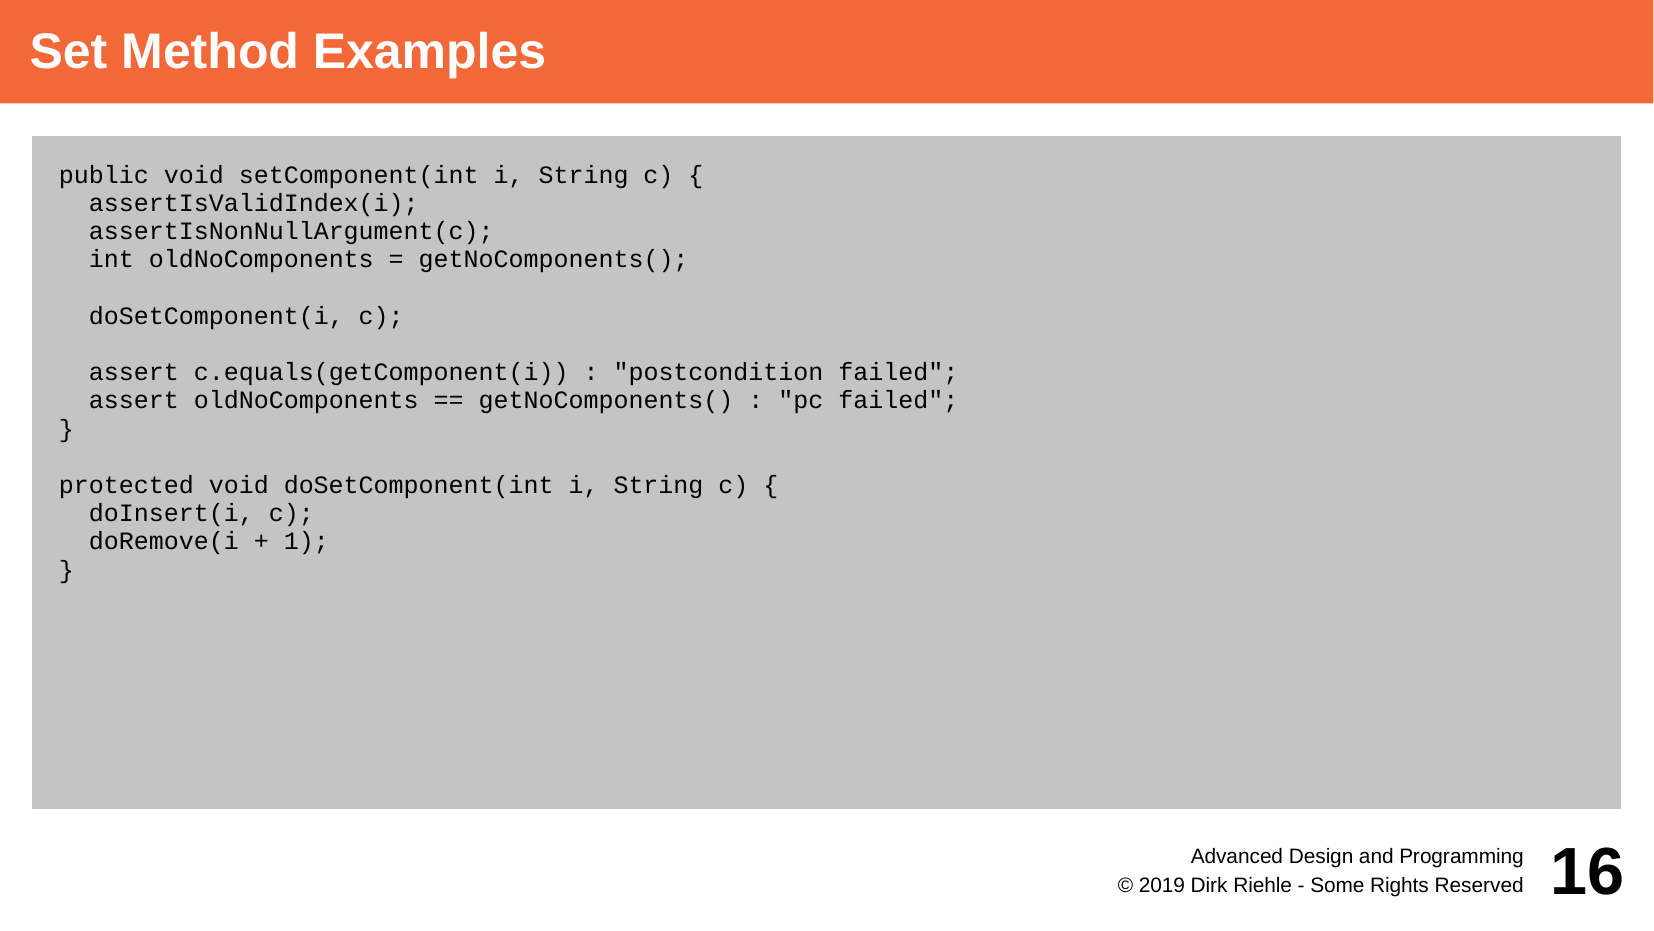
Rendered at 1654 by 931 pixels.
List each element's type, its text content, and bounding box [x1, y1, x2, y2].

list public void setComponent(int i, String c) { assertIsValidIndex(i); assertIsNonNullArgument(c); int oldNoComponents = getNoComponents(); doSetComponent(i, c); assert c.equals(getComponent(i)) : "postcondition failed"; assert oldNoComponents == getNoComponents() : "pc failed"; } protected void doSetComponent(int i, String c) { doInsert(i, c); doRemove(i + 1); } [29, 132, 1625, 813]
title Set Method Examples [0, 0, 1654, 104]
